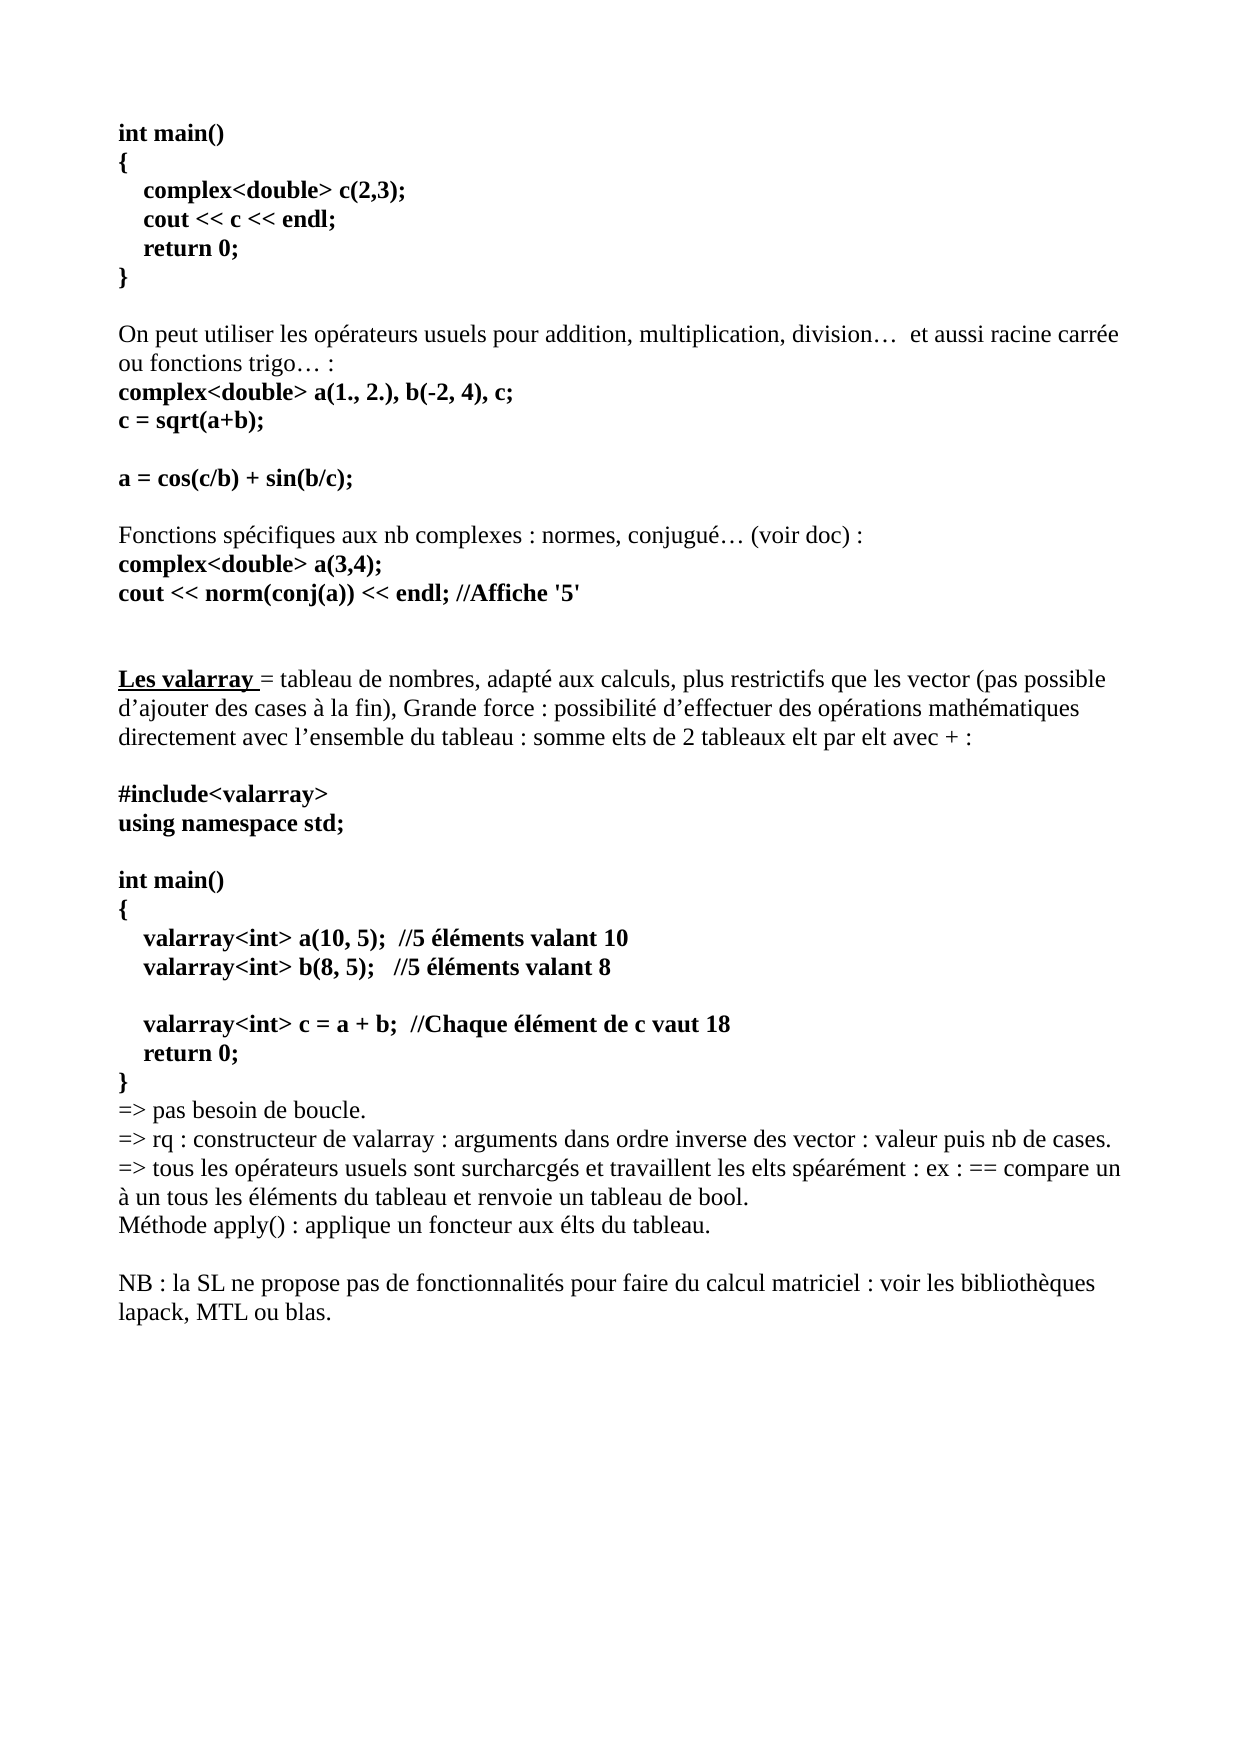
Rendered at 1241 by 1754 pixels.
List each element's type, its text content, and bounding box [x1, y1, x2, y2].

text return 0; [118, 1038, 1122, 1067]
text => tous les opérateurs usuels sont surcharcgés et travaillent les elts spéarément : ex : == compare un à un tous les éléments du tableau et renvoie un tableau de bool. [118, 1153, 1122, 1211]
text valarray<int> c = a + b; //Chaque élément de c vaut 18 [118, 1009, 1122, 1038]
text cout << c << endl; [118, 204, 1122, 233]
text => rq : constructeur de valarray : arguments dans ordre inverse des vector : valeur puis nb de cases. [118, 1124, 1122, 1153]
text using namespace std; [118, 808, 1122, 837]
text c = sqrt(a+b); [118, 406, 1122, 434]
text } [118, 262, 1122, 291]
text { [118, 147, 1122, 176]
text Méthode apply() : applique un foncteur aux élts du tableau. [118, 1211, 1122, 1239]
text On peut utiliser les opérateurs usuels pour addition, multiplication, division… et aussi racine carrée ou fonctions trigo… : [118, 319, 1122, 377]
text int main() [118, 866, 1122, 894]
text complex<double> c(2,3); [118, 176, 1122, 204]
text { [118, 894, 1122, 923]
text valarray<int> b(8, 5); //5 éléments valant 8 [118, 952, 1122, 981]
text complex<double> a(1., 2.), b(-2, 4), c; [118, 377, 1122, 406]
text return 0; [118, 233, 1122, 262]
text valarray<int> a(10, 5); //5 éléments valant 10 [118, 923, 1122, 952]
text } [118, 1067, 1122, 1096]
text => pas besoin de boucle. [118, 1096, 1122, 1124]
text int main() [118, 118, 1122, 147]
text NB : la SL ne propose pas de fonctionnalités pour faire du calcul matriciel : voir les bibliothèques lapack, MTL ou blas. [118, 1268, 1122, 1326]
text Fonctions spécifiques aux nb complexes : normes, conjugué… (voir doc) : [118, 521, 1122, 549]
text a = cos(c/b) + sin(b/c); [118, 463, 1122, 492]
text Les valarray = tableau de nombres, adapté aux calculs, plus restrictifs que les vector (pas possible d’ajouter des cases à la fin), Grande force : possibilité d’effectuer des opérations mathématiques directement avec l’ensemble du tableau : somme elts de 2 tableaux elt par elt avec + : [118, 664, 1122, 751]
text cout << norm(conj(a)) << endl; //Affiche '5' [118, 578, 1122, 607]
text #include<valarray> [118, 779, 1122, 808]
text complex<double> a(3,4); [118, 549, 1122, 578]
